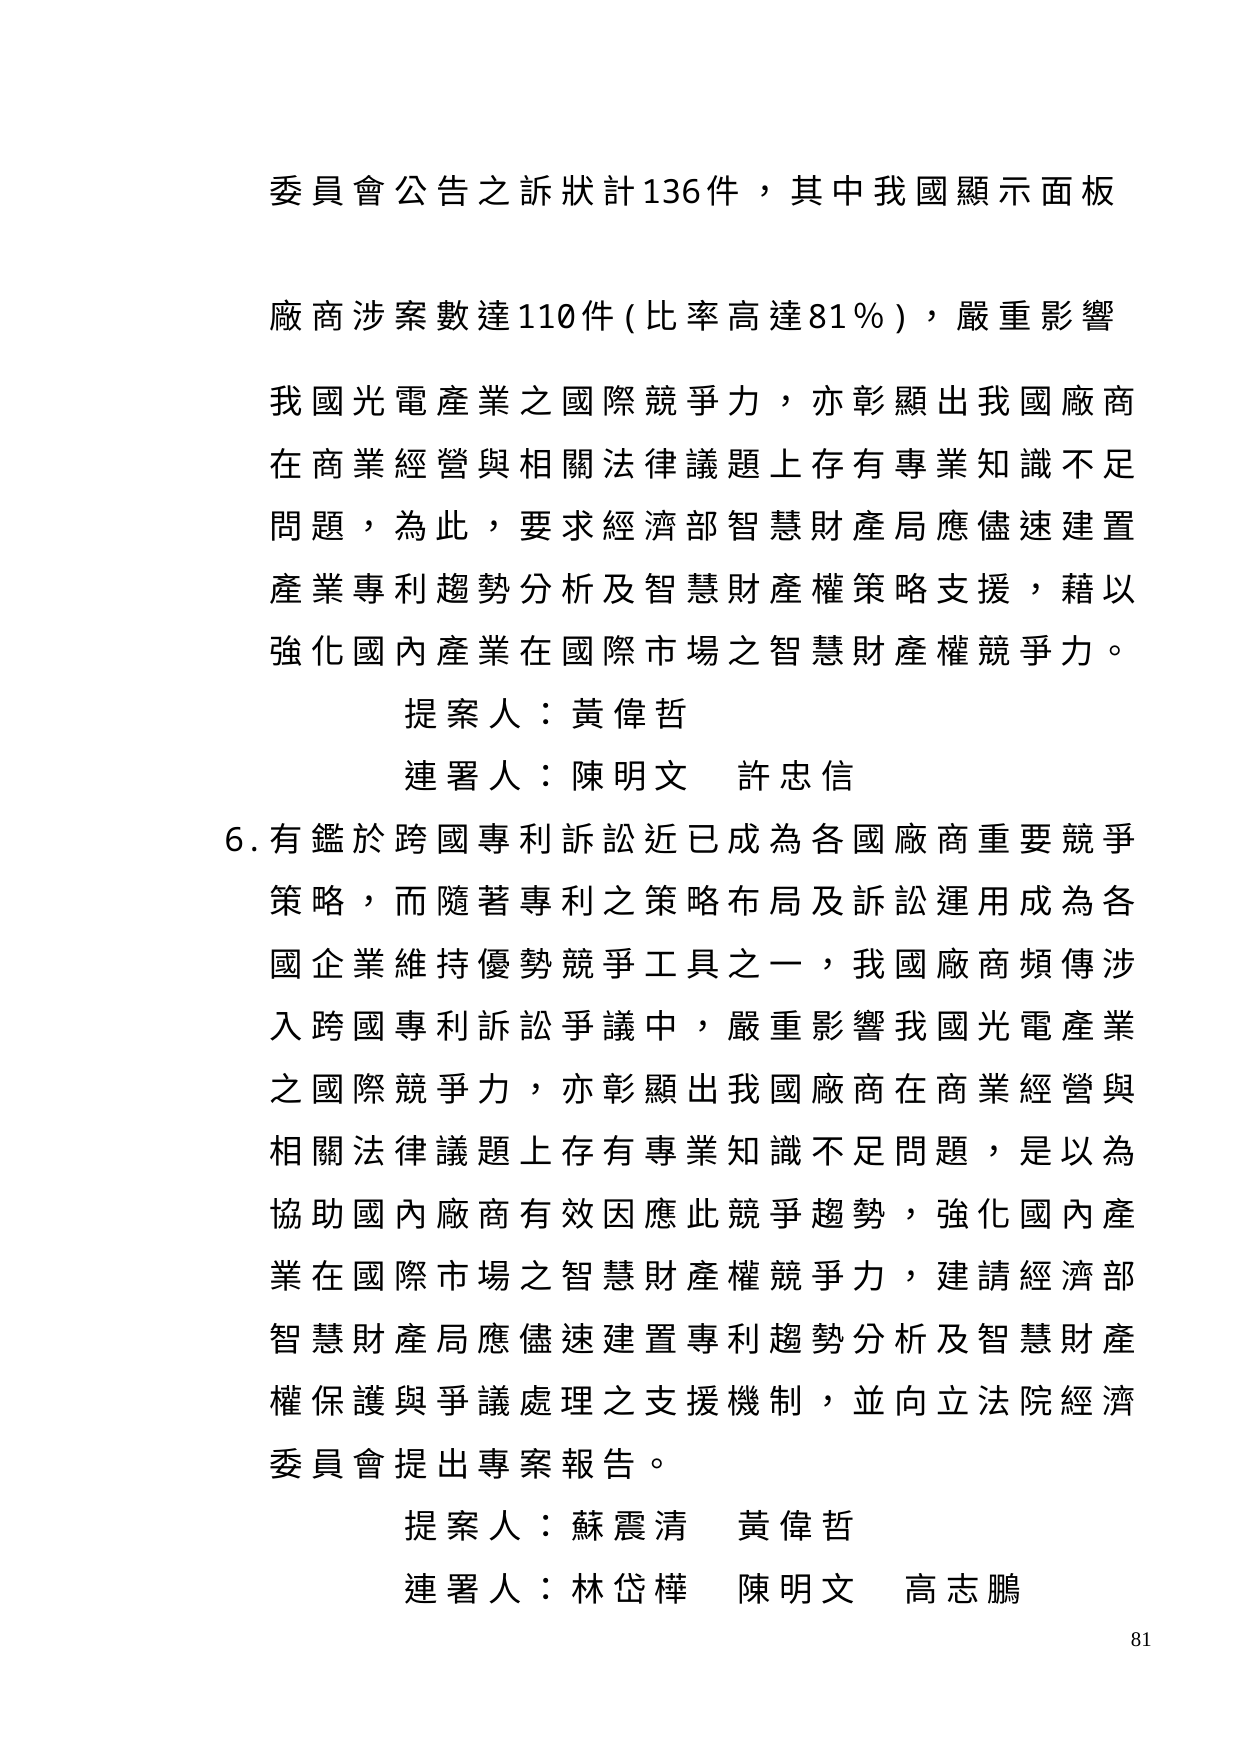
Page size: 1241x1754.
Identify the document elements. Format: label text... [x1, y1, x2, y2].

text 委員會公告之訴狀計136件，其中我國顯示面板廠商涉案數達110件(比率高達81％)，嚴重影響我國光電產業之國際競爭力，亦彰顯出我國廠商在商業經營與相關法律議題上存有專業知識不足問題，為此，要求經濟部智慧財產局應儘速建置產業專利趨勢分析及智慧財產權策略支援，藉以強化國內產業在國際市場之智慧財產權競爭力。 [223, 108, 1150, 670]
text 連署人：林岱樺 陳明文 高志鵬 [396, 1545, 1081, 1608]
text 連署人：陳明文 許忠信 [396, 733, 1081, 795]
text 提案人：黃偉哲 [396, 670, 1081, 733]
text 提案人：蘇震清 黃偉哲 [396, 1483, 1081, 1545]
text 6.有鑑於跨國專利訴訟近已成為各國廠商重要競爭策略，而隨著專利之策略布局及訴訟運用成為各國企業維持優勢競爭工具之一，我國廠商頻傳涉入跨國專利訴訟爭議中，嚴重影響我國光電產業之國際競爭力，亦彰顯出我國廠商在商業經營與相關法律議題上存有專業知識不足問題，是以為協助國內廠商有效因應此競爭趨勢，強化國內產業在國際市場之智慧財產權競爭力，建請經濟部智慧財產局應儘速建置專利趨勢分析及智慧財產權保護與爭議處理之支援機制，並向立法院經濟委員會提出專案報告。 [223, 795, 1150, 1483]
